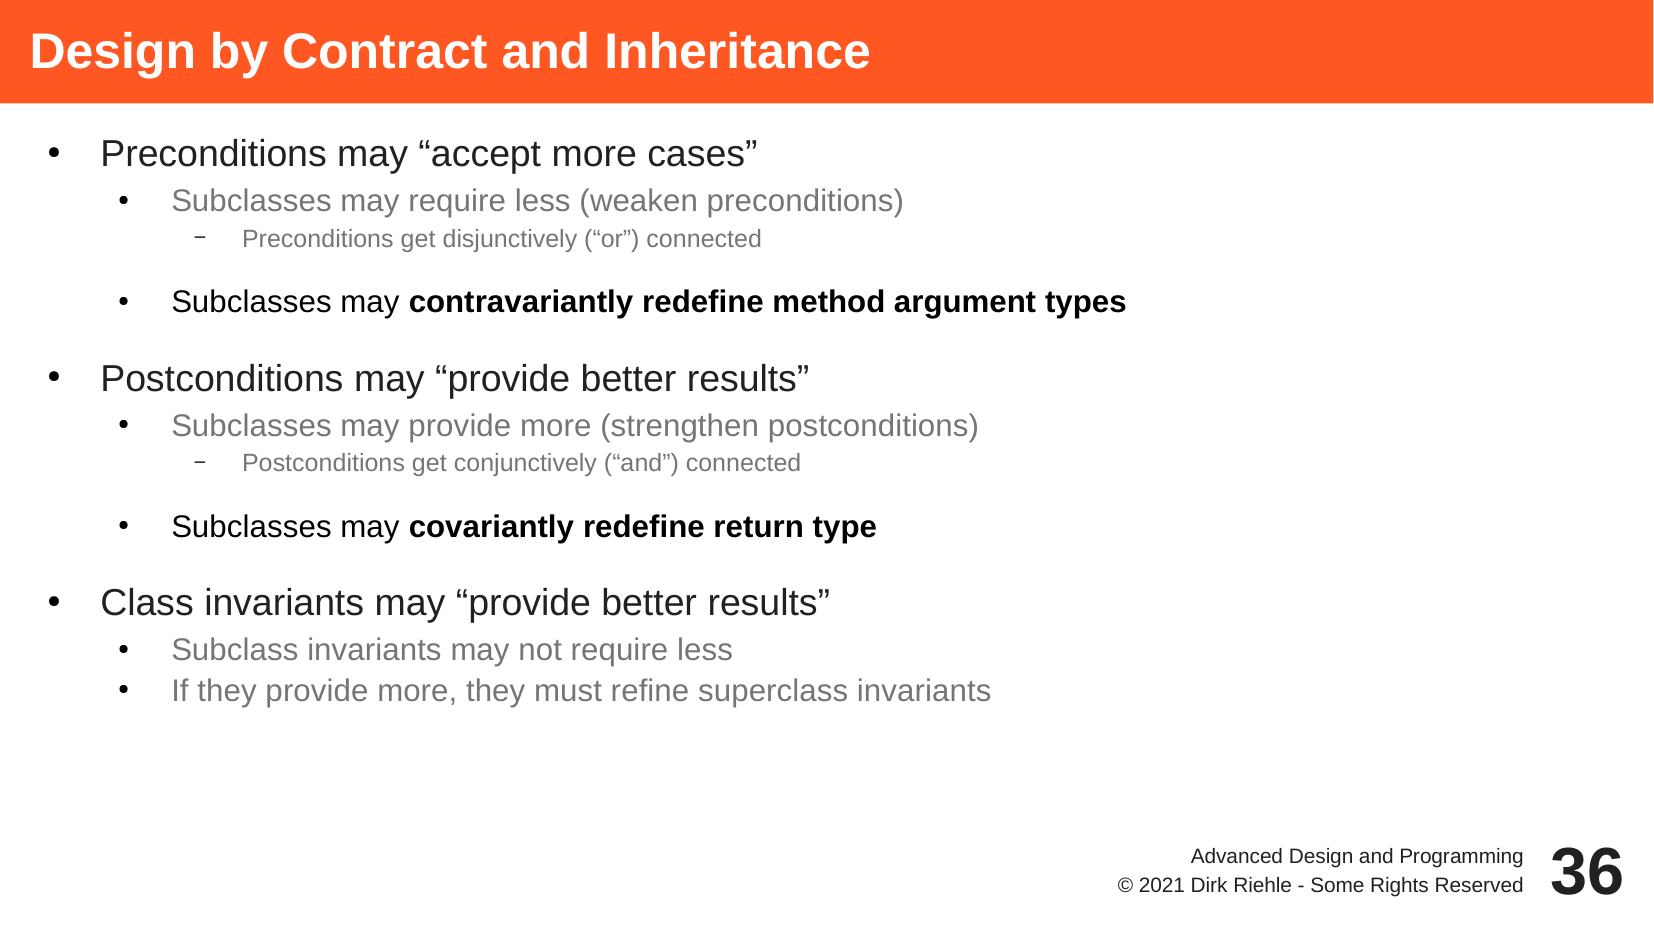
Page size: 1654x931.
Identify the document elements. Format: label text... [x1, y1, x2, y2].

title Design by Contract and Inheritance [0, 0, 1654, 104]
list Preconditions may “accept more cases” Subclasses may require less (weaken preconditions) Preconditions get disjunctively (“or”) connected Subclasses may contravariantly redefine method argument types Postconditions may “provide better results” Subclasses may provide more (strengthen postconditions) Postconditions get conjunctively (“and”) connected Subclasses may covariantly redefine return type Class invariants may “provide better results” Subclass invariants may not require less If they provide more, they must refine superclass invariants [29, 132, 1625, 813]
